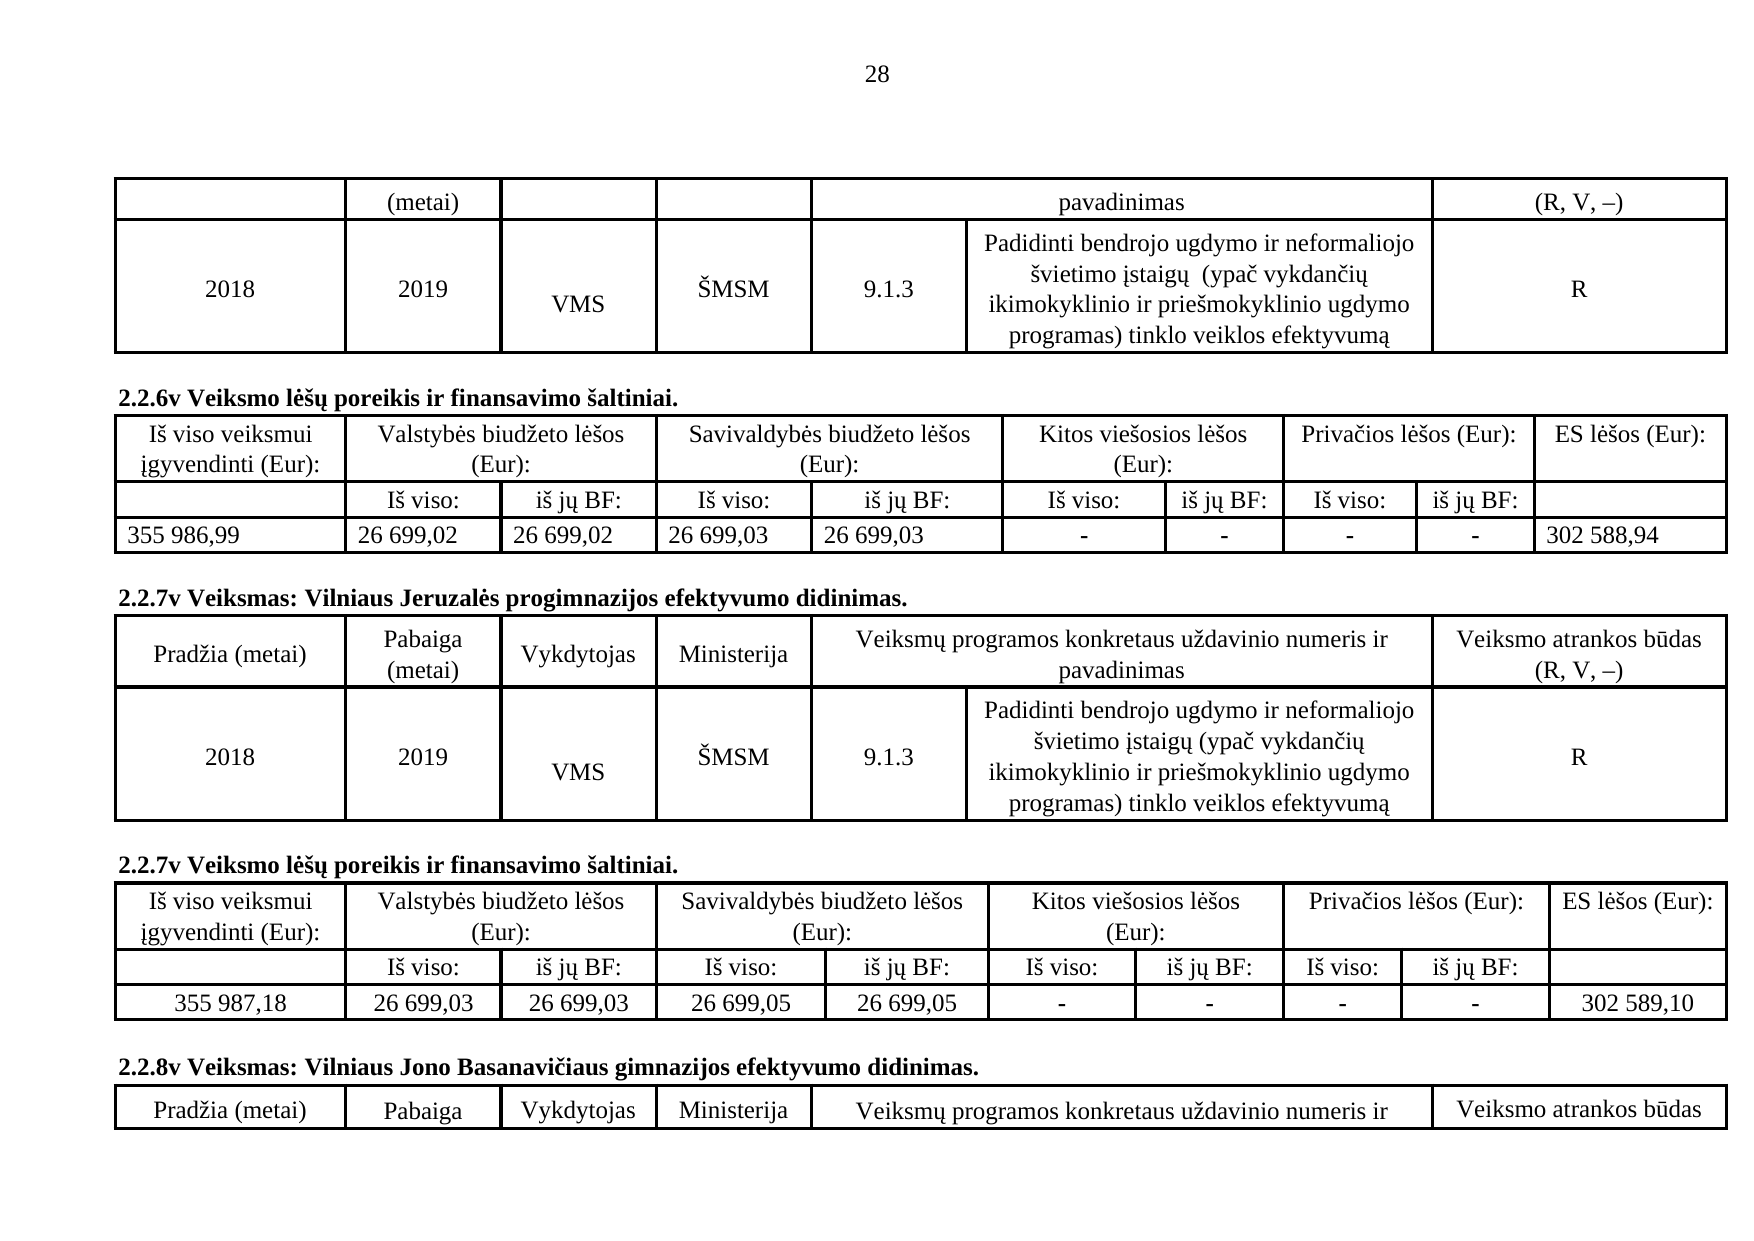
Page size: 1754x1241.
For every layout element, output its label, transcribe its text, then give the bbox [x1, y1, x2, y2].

table_cell Iš viso: [658, 483, 810, 516]
table_header Ministerija [658, 1087, 810, 1127]
table_header [503, 180, 655, 218]
table_header (metai) [347, 180, 499, 218]
table_header Veiksmų programos konkretaus uždavinio numeris ir [813, 1087, 1431, 1127]
table_header Kitos viešosios lėšos (Eur): [990, 885, 1282, 947]
table_cell [117, 483, 344, 516]
table_header Veiksmo atrankos būdas [1434, 1087, 1725, 1127]
table_header [117, 180, 344, 218]
table_cell iš jų BF: [1167, 483, 1282, 516]
table_header Veiksmų programos konkretaus uždavinio numeris ir pavadinimas [813, 617, 1431, 685]
table_cell [1536, 483, 1725, 516]
table_cell 2018 [117, 689, 344, 818]
table_cell - [1004, 519, 1164, 551]
table_cell 26 699,05 [658, 986, 824, 1018]
table_cell 26 699,03 [503, 986, 655, 1018]
table_header Pradžia (metai) [117, 617, 344, 685]
table_cell iš jų BF: [503, 951, 655, 983]
table_header Veiksmo atrankos būdas (R, V, –) [1434, 617, 1725, 685]
table_cell Padidinti bendrojo ugdymo ir neformaliojo švietimo įstaigų (ypač vykdančių ikimokyklinio ir priešmokyklinio ugdymo programas) tinklo veiklos efektyvumą [968, 689, 1431, 818]
table_cell iš jų BF: [1403, 951, 1548, 983]
table_cell iš jų BF: [1137, 951, 1282, 983]
table_header [658, 180, 810, 218]
table_cell - [1137, 986, 1282, 1018]
table_cell [1551, 951, 1725, 983]
text 2.2.8v Veiksmas: Vilniaus Jono Basanavičiaus gimnazijos efektyvumo didinimas. [118, 1052, 1636, 1081]
table_cell - [1418, 519, 1533, 551]
table_header ES lėšos (Eur): [1551, 885, 1725, 947]
table_header Savivaldybės biudžeto lėšos (Eur): [658, 417, 1001, 480]
table_cell Padidinti bendrojo ugdymo ir neformaliojo švietimo įstaigų (ypač vykdančių ikimokyklinio ir priešmokyklinio ugdymo programas) tinklo veiklos efektyvumą [968, 221, 1431, 351]
table_header Vykdytojas [503, 617, 655, 685]
table_cell Iš viso: [347, 951, 499, 983]
table_cell ŠMSM [658, 221, 810, 351]
table_cell 2018 [117, 221, 344, 351]
table_cell Iš viso: [990, 951, 1134, 983]
table_cell 9.1.3 [813, 689, 965, 818]
table_cell ŠMSM [658, 689, 810, 818]
table_header Iš viso veiksmui įgyvendinti (Eur): [117, 417, 344, 480]
table_cell 26 699,02 [347, 519, 499, 551]
table_cell 2019 [347, 221, 499, 351]
table_header Vykdytojas [503, 1087, 655, 1127]
table_cell 355 987,18 [117, 986, 344, 1018]
table_header Privačios lėšos (Eur): [1285, 885, 1548, 947]
text 2.2.7v Veiksmas: Vilniaus Jeruzalės progimnazijos efektyvumo didinimas. [118, 583, 1636, 612]
table_cell iš jų BF: [827, 951, 987, 983]
table_cell 302 589,10 [1551, 986, 1725, 1018]
table_header Valstybės biudžeto lėšos (Eur): [347, 417, 655, 480]
text 2.2.7v Veiksmo lėšų poreikis ir finansavimo šaltiniai. [118, 850, 1636, 879]
table_header Kitos viešosios lėšos (Eur): [1004, 417, 1282, 480]
table_cell 26 699,03 [347, 986, 499, 1018]
table_cell Iš viso: [1285, 951, 1400, 983]
table_cell Iš viso: [1285, 483, 1415, 516]
table_cell iš jų BF: [503, 483, 655, 516]
table_header Privačios lėšos (Eur): [1285, 417, 1533, 480]
table_cell [117, 951, 344, 983]
table_cell - [1285, 986, 1400, 1018]
table_cell Iš viso: [1004, 483, 1164, 516]
table_header Valstybės biudžeto lėšos (Eur): [347, 885, 655, 947]
table_cell Iš viso: [658, 951, 824, 983]
table_header Pradžia (metai) [117, 1087, 344, 1127]
table_header Pabaiga (metai) [347, 617, 499, 685]
table_header Savivaldybės biudžeto lėšos (Eur): [658, 885, 987, 947]
table_cell - [1285, 519, 1415, 551]
table_cell 2019 [347, 689, 499, 818]
table_cell 302 588,94 [1536, 519, 1725, 551]
table_cell - [1403, 986, 1548, 1018]
table_cell Iš viso: [347, 483, 499, 516]
table_cell iš jų BF: [1418, 483, 1533, 516]
table_cell 26 699,02 [503, 519, 655, 551]
table_cell - [990, 986, 1134, 1018]
table_header (R, V, –) [1434, 180, 1725, 218]
table_cell 26 699,05 [827, 986, 987, 1018]
table_cell iš jų BF: [813, 483, 1001, 516]
table_cell R [1434, 689, 1725, 818]
table_cell R [1434, 221, 1725, 351]
table_cell 355 986,99 [117, 519, 344, 551]
table_cell VMS [503, 689, 655, 818]
table_cell 26 699,03 [658, 519, 810, 551]
text 2.2.6v Veiksmo lėšų poreikis ir finansavimo šaltiniai. [118, 383, 1636, 412]
table_header Ministerija [658, 617, 810, 685]
table_header pavadinimas [813, 180, 1431, 218]
table_cell - [1167, 519, 1282, 551]
table_header Pabaiga [347, 1087, 499, 1127]
table_header Iš viso veiksmui įgyvendinti (Eur): [117, 885, 344, 947]
table_cell 26 699,03 [813, 519, 1001, 551]
table_cell VMS [503, 221, 655, 351]
table_cell 9.1.3 [813, 221, 965, 351]
table_header ES lėšos (Eur): [1536, 417, 1725, 480]
